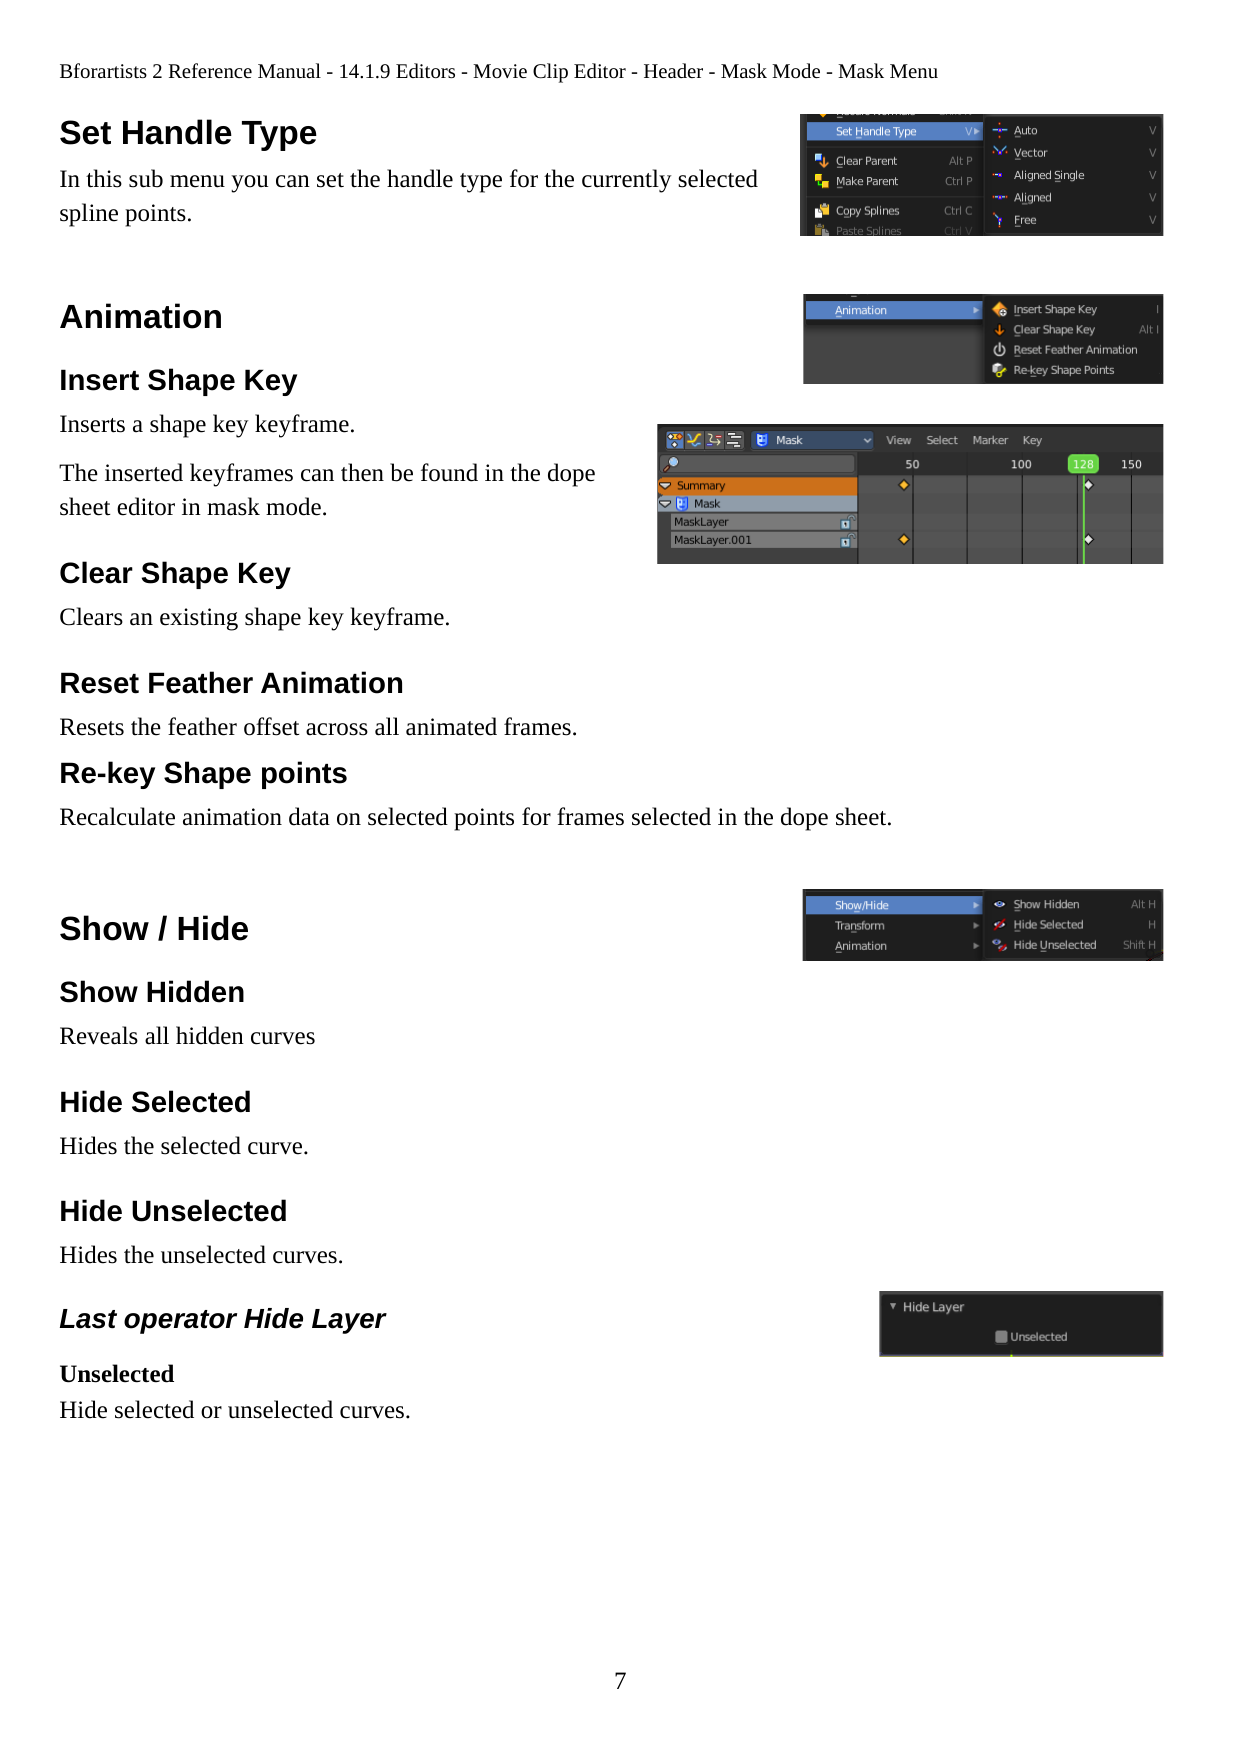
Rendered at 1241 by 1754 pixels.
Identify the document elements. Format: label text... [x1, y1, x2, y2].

subtitle Show / Hide [59, 909, 802, 947]
subtitle [1164, 297, 1181, 336]
text Hides the unselected curves. [59, 1241, 1181, 1269]
text Clears an existing shape key keyframe. [59, 602, 1181, 631]
subtitle Clear Shape Key [59, 556, 1181, 590]
subtitle Hide Selected [59, 1084, 1181, 1118]
subtitle [1164, 909, 1181, 947]
subtitle Re-key Shape points [59, 756, 1181, 789]
picture [657, 424, 1164, 564]
subtitle [1164, 1302, 1181, 1334]
subtitle Last operator Hide Layer [59, 1302, 879, 1334]
subtitle Set Handle Type [59, 113, 1181, 151]
picture [802, 889, 1164, 961]
picture [879, 1291, 1164, 1357]
subtitle Hide Unselected [59, 1194, 1181, 1228]
text In this sub menu you can set the handle type for the currently selected spline points. [59, 164, 800, 227]
picture [800, 114, 1164, 236]
text The inserted keyframes can then be found in the dope sheet editor in mask mode. [59, 458, 657, 521]
subtitle Animation [59, 297, 803, 336]
text Reveals all hidden curves [59, 1021, 1181, 1049]
subtitle Insert Shape Key [59, 363, 1181, 396]
text Inserts a shape key keyframe. [59, 409, 1181, 438]
text Hide selected or unselected curves. [59, 1396, 1181, 1424]
picture [803, 294, 1164, 384]
list Recalculate animation data on selected points for frames selected in the dope sheet. [59, 802, 1181, 831]
subtitle Show Hidden [59, 974, 1181, 1008]
subtitle Unselected [59, 1359, 1181, 1388]
list Resets the feather offset across all animated frames. [59, 712, 1181, 741]
text Hides the selected curve. [59, 1131, 1181, 1159]
subtitle Reset Feather Animation [59, 666, 1181, 700]
